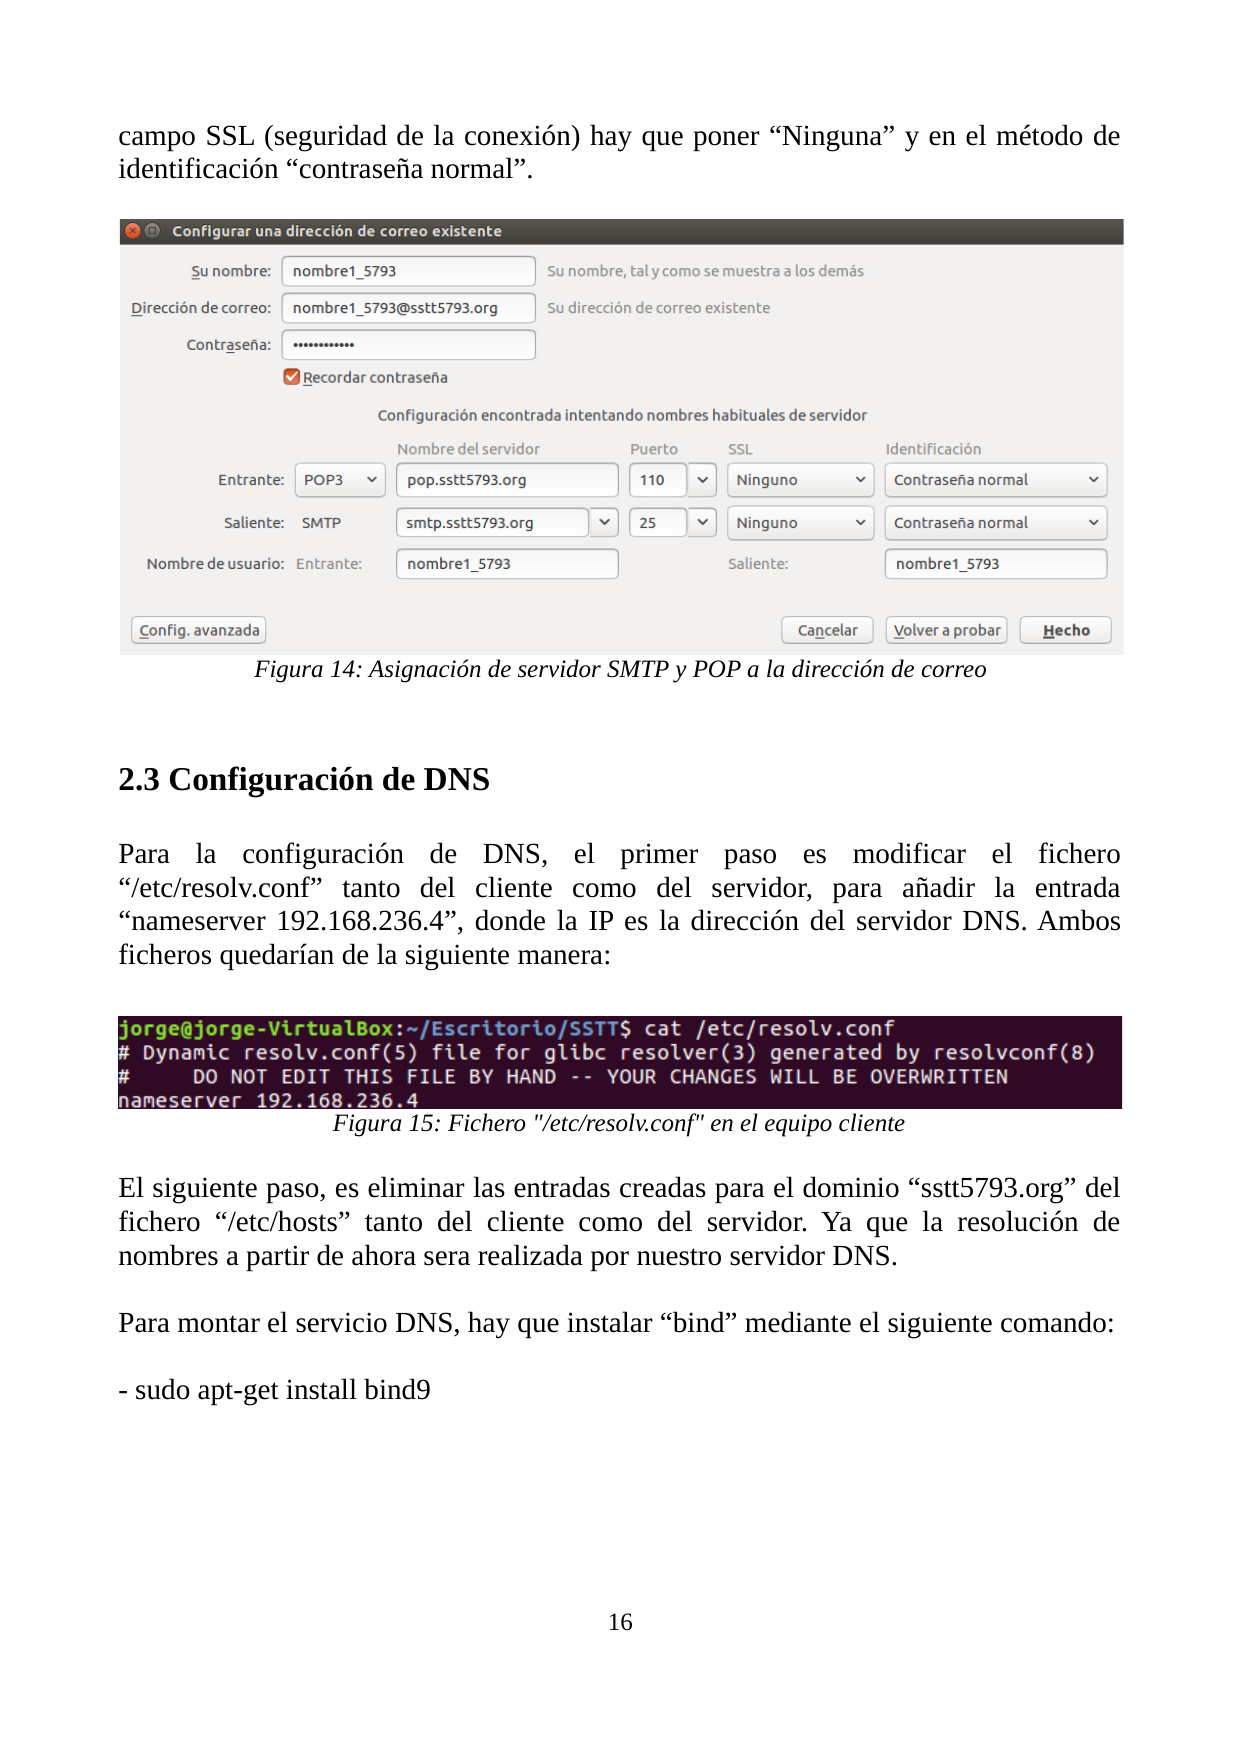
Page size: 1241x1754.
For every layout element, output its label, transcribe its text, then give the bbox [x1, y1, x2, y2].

text Figura 14: Asignación de servidor SMTP y POP a la dirección de correo [120, 655, 1124, 683]
text El siguiente paso, es eliminar las entradas creadas para el dominio “sstt5793.org” del fichero “/etc/hosts” tanto del cliente como del servidor. Ya que la resolución de nombres a partir de ahora sera realizada por nuestro servidor DNS. [118, 1171, 1122, 1271]
text Para montar el servicio DNS, hay que instalar “bind” mediante el siguiente comando: [118, 1305, 1122, 1338]
text Figura 15: Fichero "/etc/resolv.conf" en el equipo cliente [118, 1109, 1122, 1137]
text Para la configuración de DNS, el primer paso es modificar el fichero “/etc/resolv.conf” tanto del cliente como del servidor, para añadir la entrada “nameserver 192.168.236.4”, donde la IP es la dirección del servidor DNS. Ambos ficheros quedarían de la siguiente manera: [118, 836, 1122, 970]
picture [118, 1016, 1123, 1109]
text campo SSL (seguridad de la conexión) hay que poner “Ninguna” y en el método de identificación “contraseña normal”. [118, 118, 1122, 185]
text 2.3 Configuración de DNS [118, 759, 1122, 798]
picture [119, 219, 1124, 655]
text - sudo apt-get install bind9 [118, 1372, 1122, 1405]
